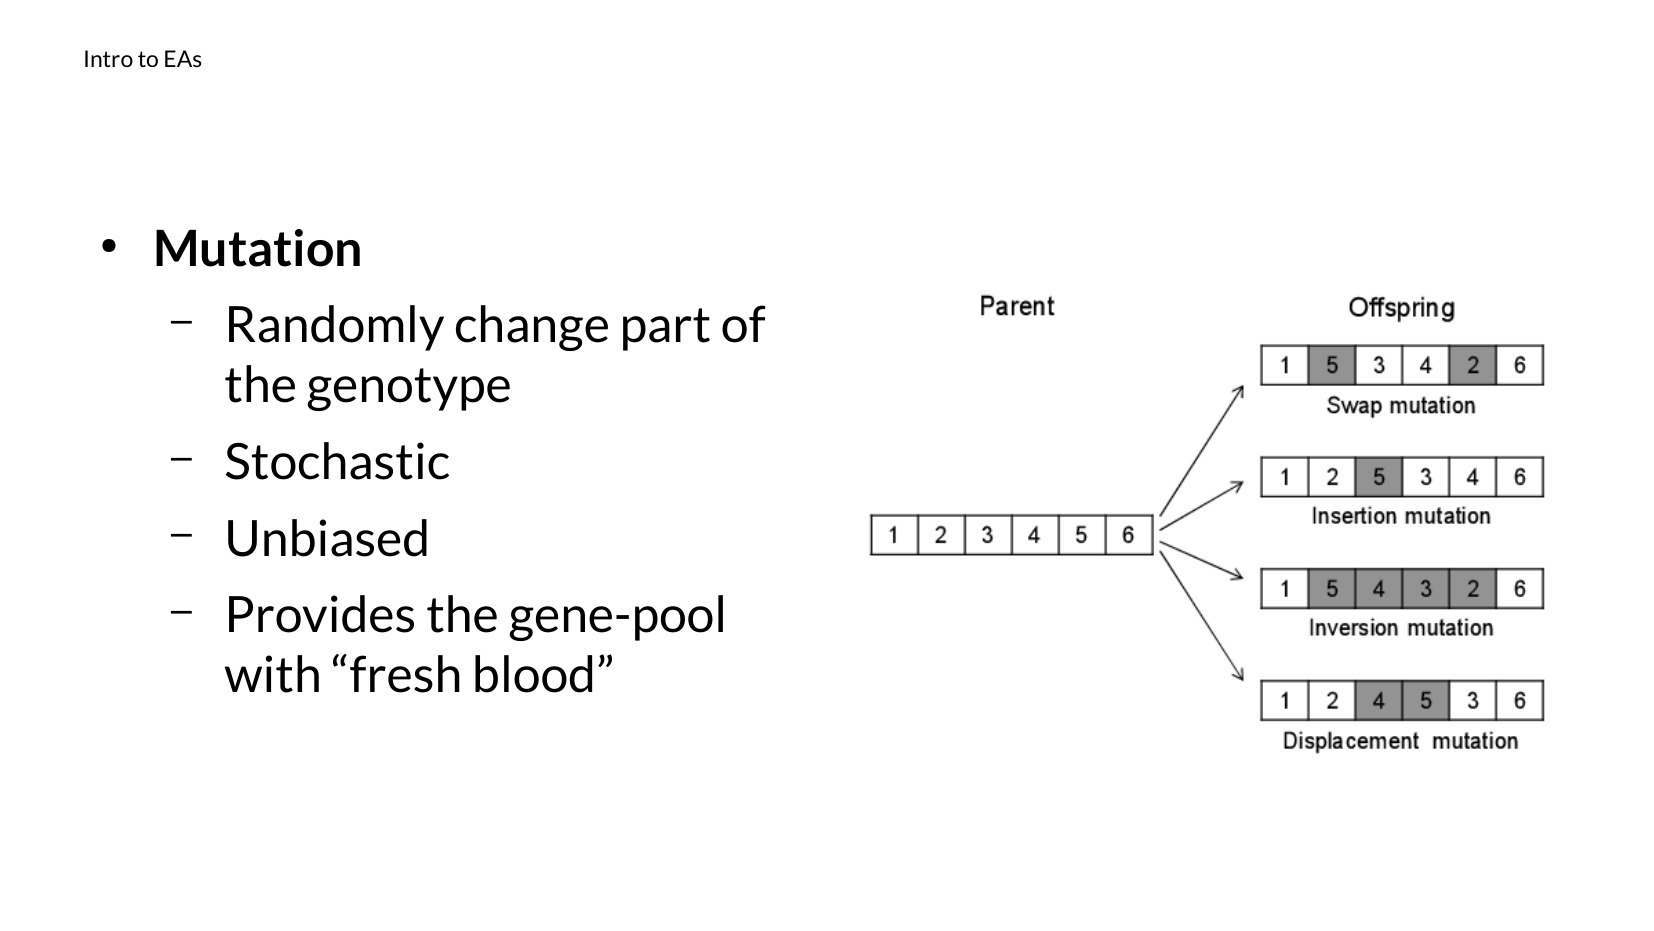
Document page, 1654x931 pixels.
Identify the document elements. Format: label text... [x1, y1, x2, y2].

picture [845, 278, 1572, 778]
list Mutation Randomly change part of the genotype Stochastic Unbiased Provides the gene-pool with “fresh blood” [82, 217, 809, 839]
title Intro to EAs [83, 0, 1571, 119]
